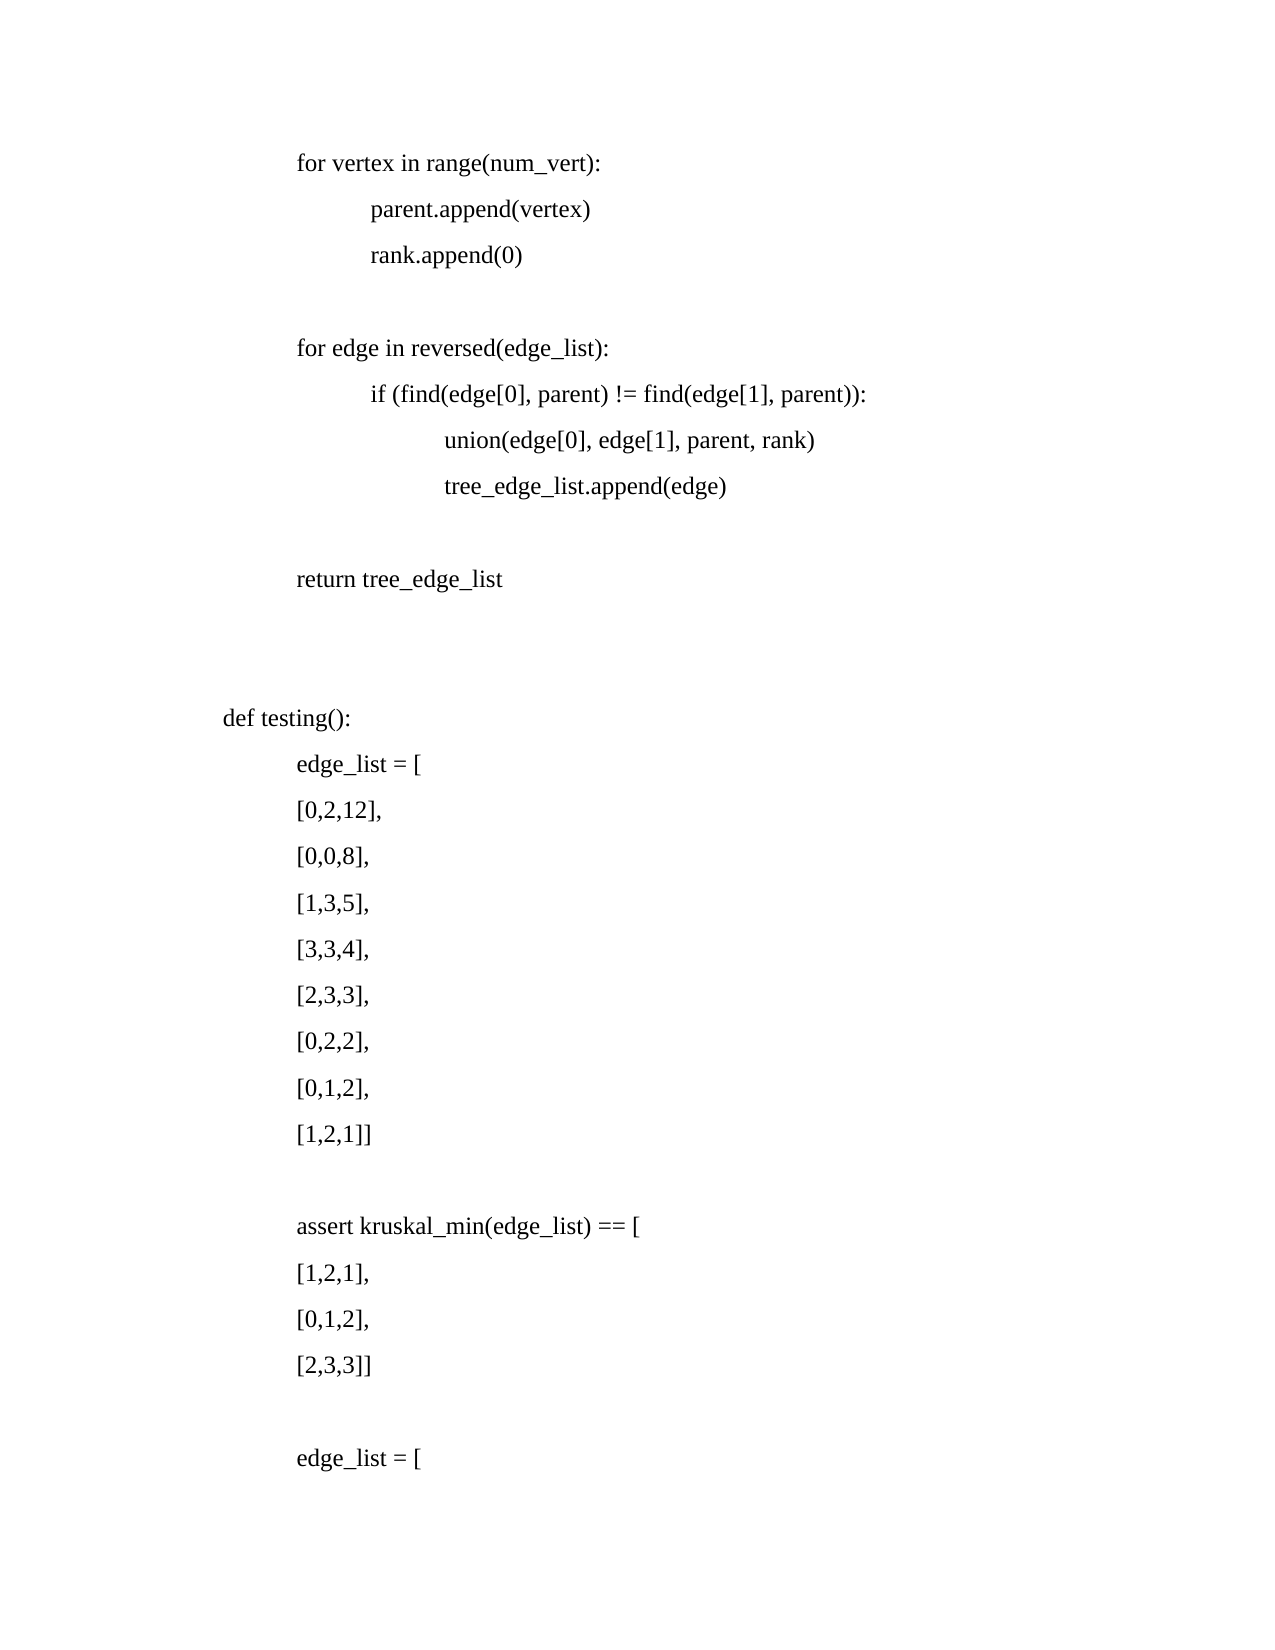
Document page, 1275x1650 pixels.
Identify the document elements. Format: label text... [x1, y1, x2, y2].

list [0,1,2], [223, 1073, 1127, 1101]
list edge_list = [ [223, 749, 1127, 778]
list rank.append(0) [223, 240, 1127, 269]
list if (find(edge[0], parent) != find(edge[1], parent)): [223, 379, 1127, 408]
list for vertex in range(num_vert): [223, 148, 1127, 176]
list [2,3,3], [223, 980, 1127, 1009]
list for edge in reversed(edge_list): [223, 333, 1127, 361]
list [1,2,1], [223, 1258, 1127, 1286]
list [3,3,4], [223, 934, 1127, 963]
list [1,2,1]] [223, 1119, 1127, 1148]
list [0,2,12], [223, 795, 1127, 824]
list union(edge[0], edge[1], parent, rank) [223, 425, 1127, 454]
list def testing(): [223, 703, 1127, 731]
list edge_list = [ [223, 1443, 1127, 1471]
list [0,0,8], [223, 841, 1127, 870]
list [1,3,5], [223, 888, 1127, 916]
list [2,3,3]] [223, 1350, 1127, 1379]
list [0,2,2], [223, 1026, 1127, 1055]
list tree_edge_list.append(edge) [223, 471, 1127, 500]
list return tree_edge_list [223, 564, 1127, 593]
list parent.append(vertex) [223, 194, 1127, 223]
list [0,1,2], [223, 1304, 1127, 1333]
list assert kruskal_min(edge_list) == [ [223, 1211, 1127, 1240]
